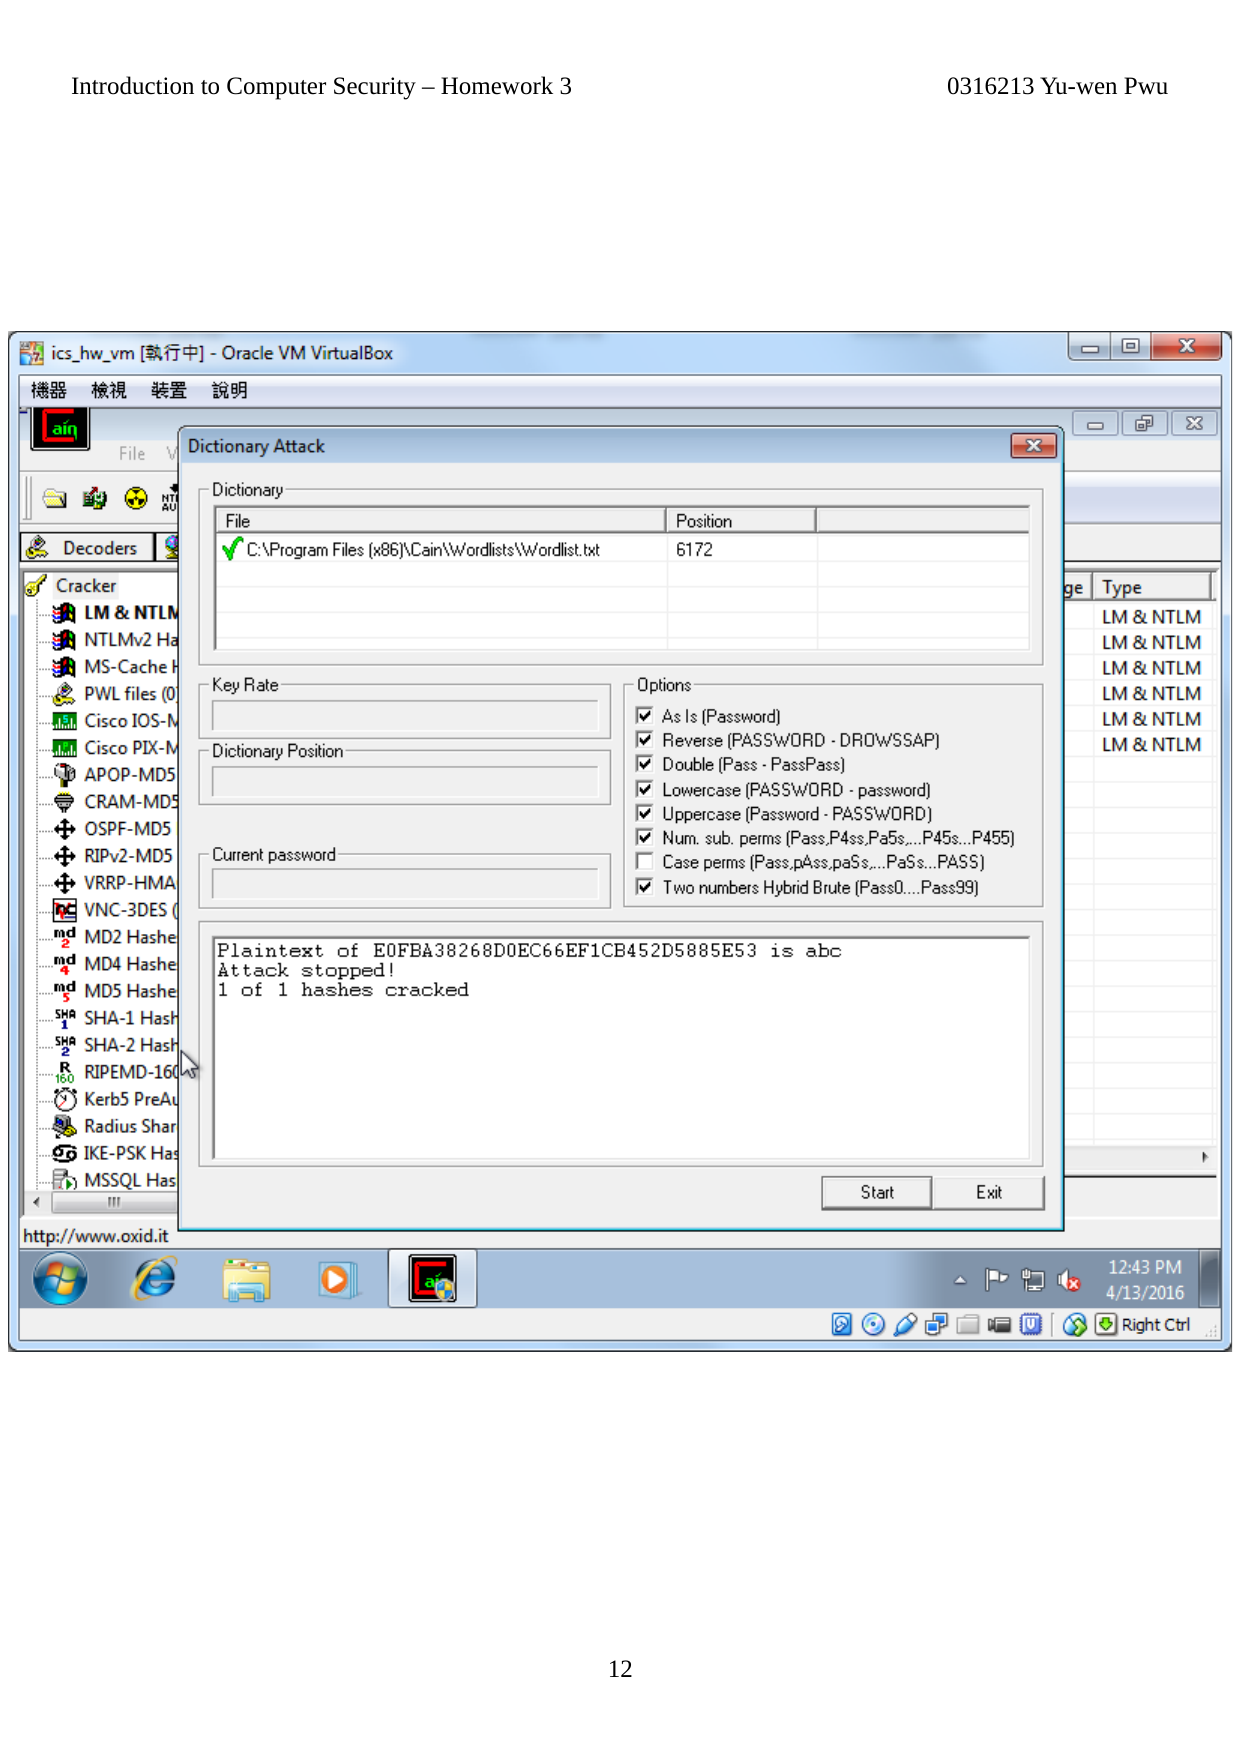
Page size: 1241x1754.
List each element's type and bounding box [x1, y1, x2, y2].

picture [8, 331, 1233, 1352]
